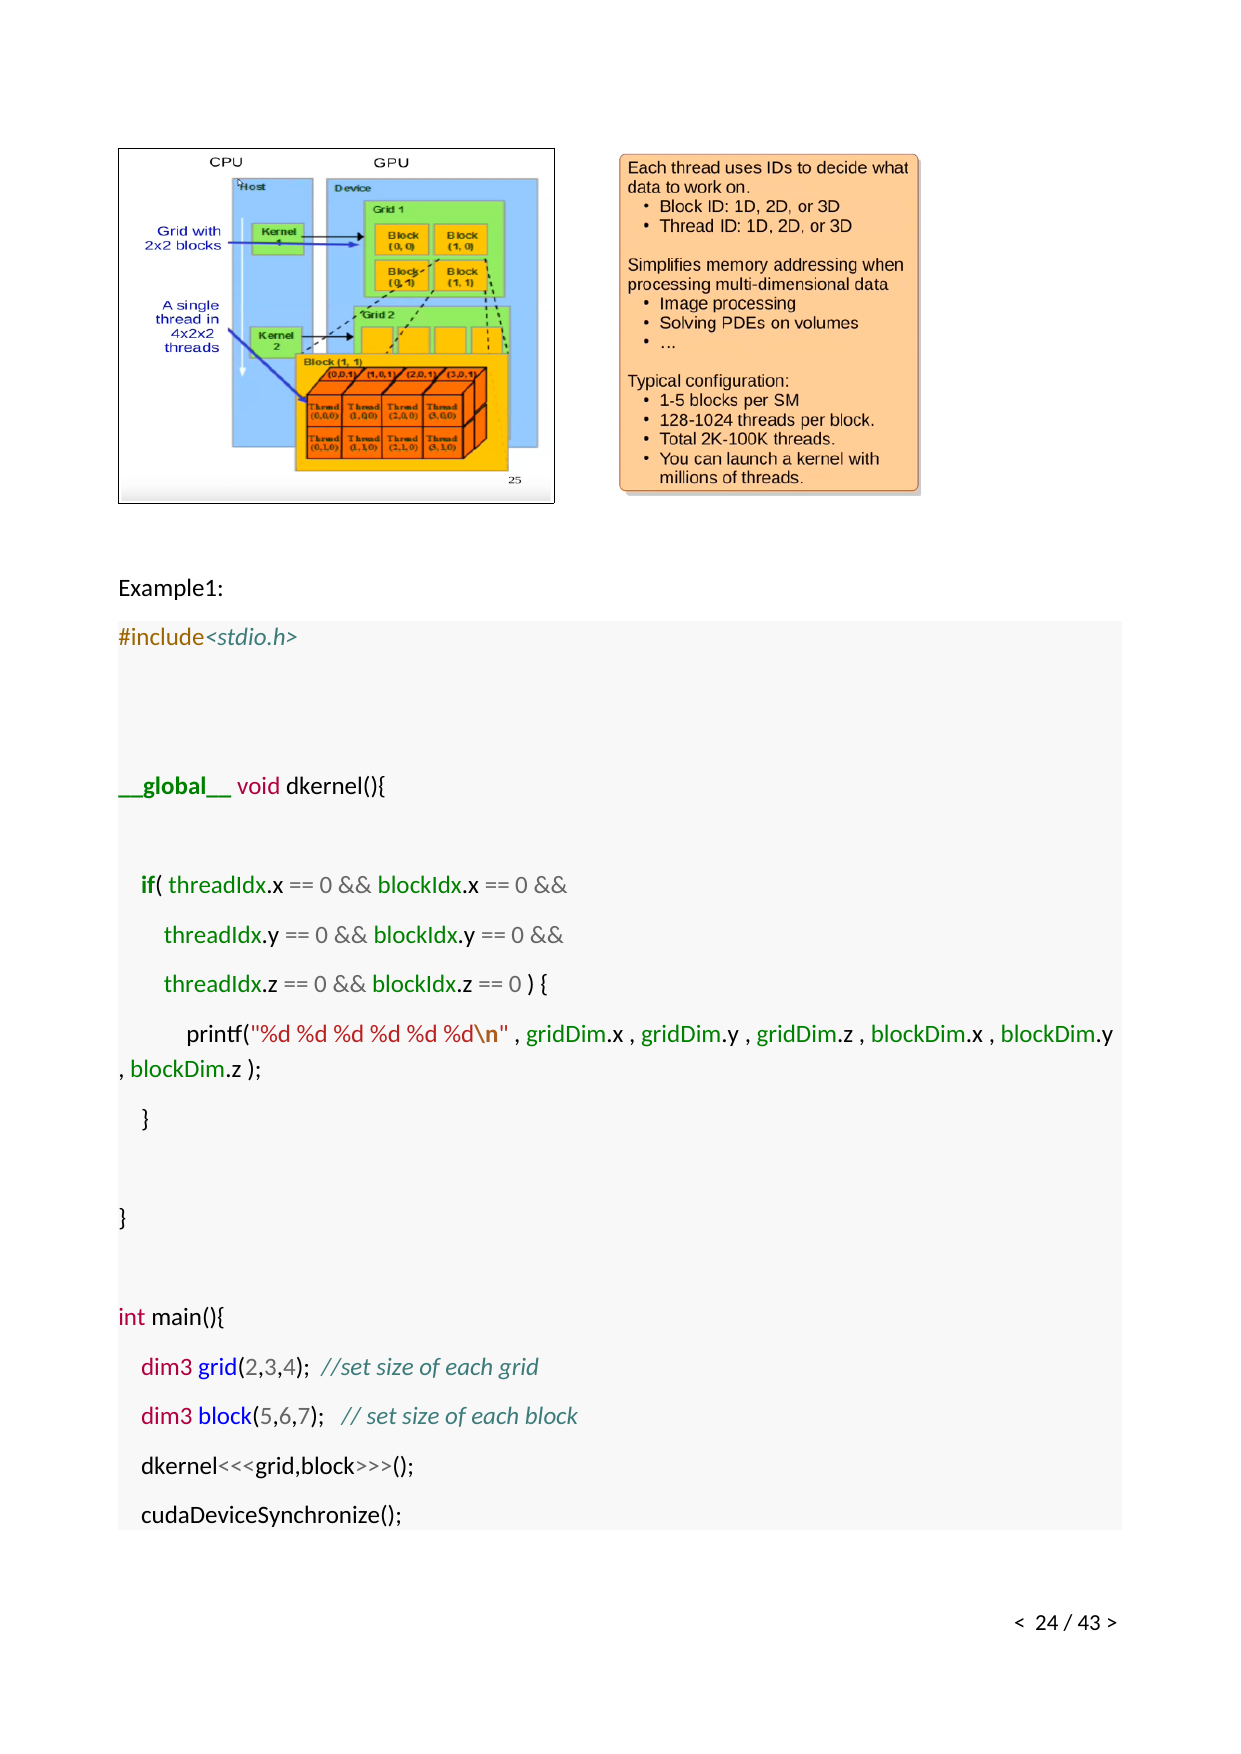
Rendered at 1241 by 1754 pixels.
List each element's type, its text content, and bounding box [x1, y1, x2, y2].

text if( threadIdx.x == 0 && blockIdx.x == 0 && [118, 869, 1122, 900]
text threadIdx.y == 0 && blockIdx.y == 0 && [118, 919, 1122, 949]
text dkernel<<<grid,block>>>(); [118, 1450, 1122, 1480]
text cudaDeviceSynchronize(); [118, 1499, 1122, 1530]
picture [618, 153, 921, 496]
text } [118, 1103, 1122, 1133]
text __global__ void dkernel(){ [118, 770, 1122, 801]
text dim3 block(5,6,7); // set size of each block [118, 1400, 1122, 1431]
text threadIdx.z == 0 && blockIdx.z == 0 ) { [118, 968, 1122, 999]
text int main(){ [118, 1301, 1122, 1332]
text #include<stdio.h> [118, 621, 1122, 652]
text } [118, 1202, 1122, 1232]
text Example1: [118, 572, 1122, 602]
text dim3 grid(2,3,4); //set size of each grid [118, 1351, 1122, 1381]
picture [121, 150, 551, 501]
text printf("%d %d %d %d %d %d\n" , gridDim.x , gridDim.y , gridDim.z , blockDim.x , blockDim.y , blockDim.z ); [118, 1018, 1122, 1084]
